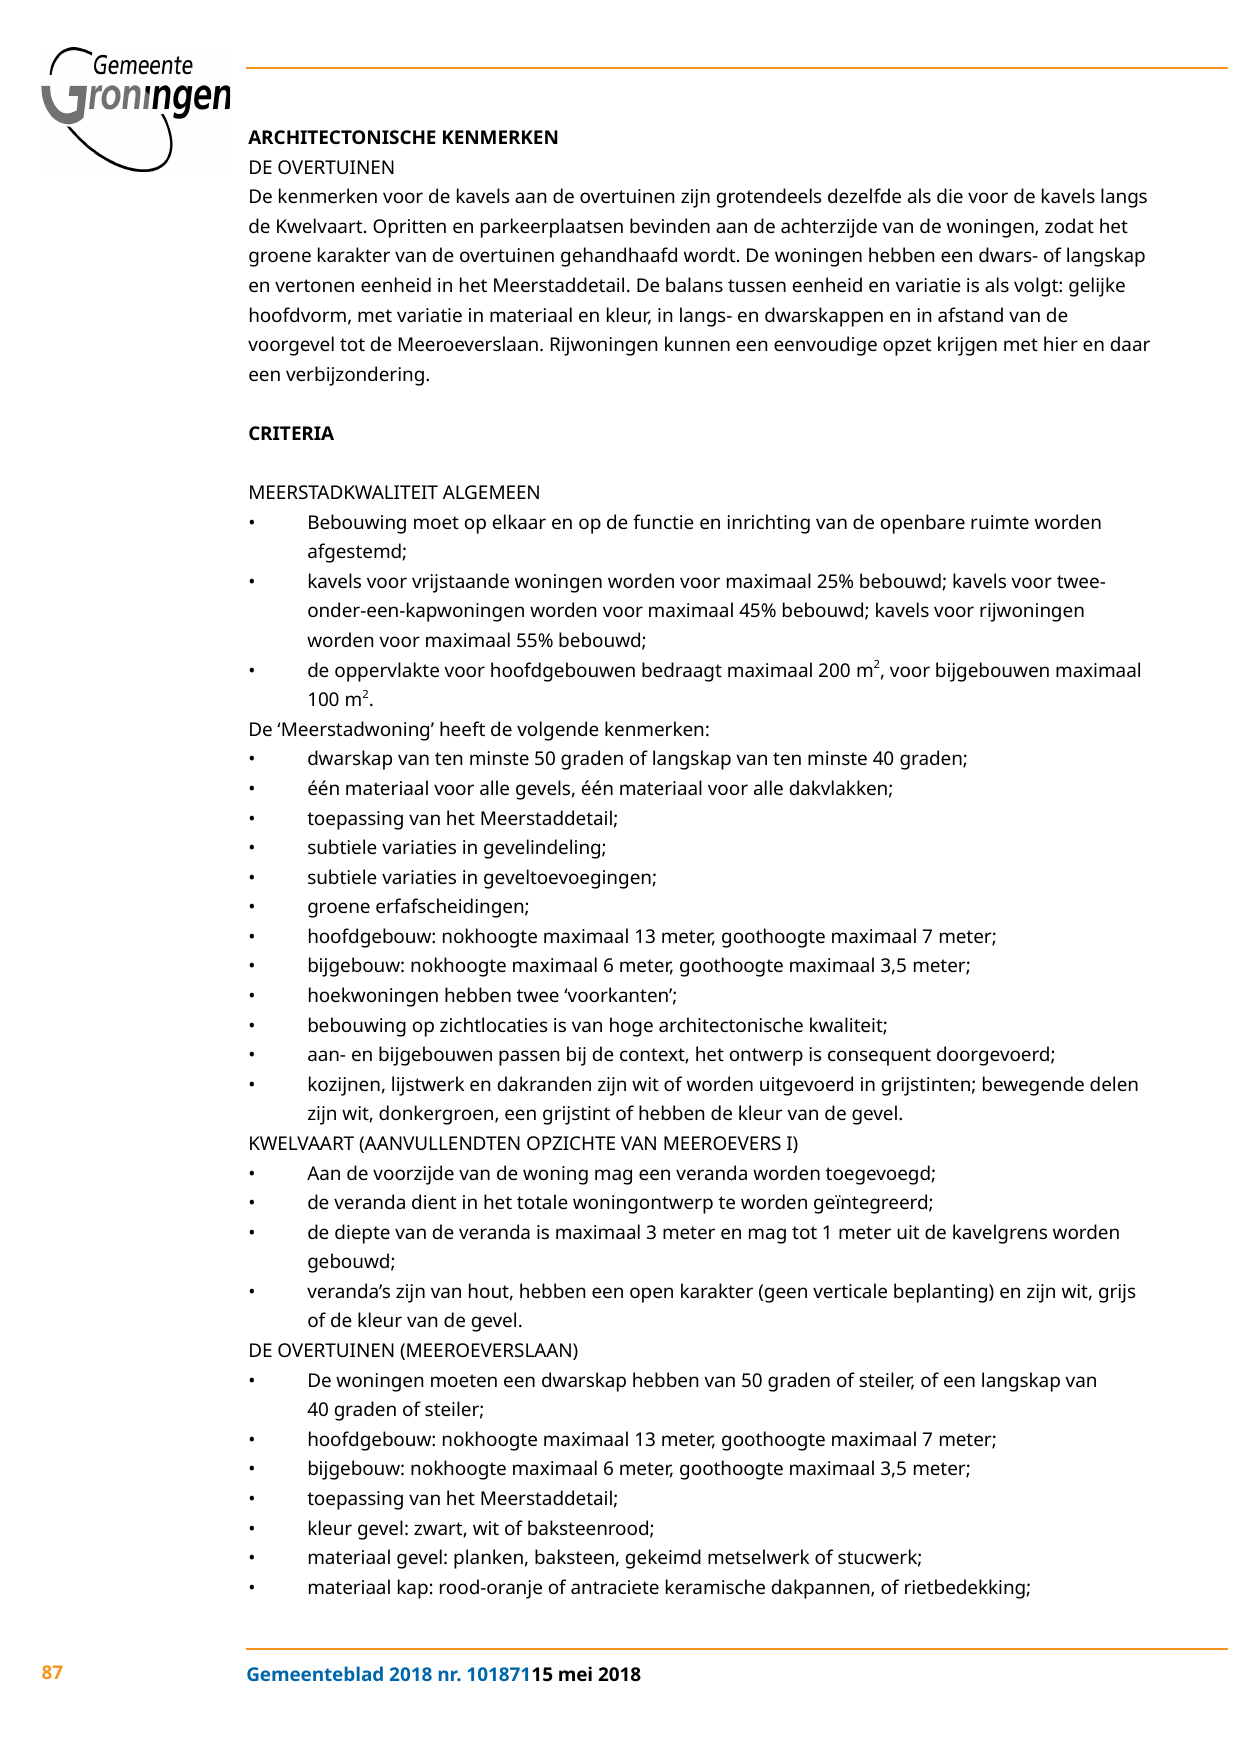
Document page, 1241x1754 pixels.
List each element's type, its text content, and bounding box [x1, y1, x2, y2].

list toepassing van het Meerstaddetail; [248, 805, 1152, 831]
list materiaal gevel: planken, baksteen, gekeimd metselwerk of stucwerk; [248, 1544, 1152, 1570]
list subtiele variaties in geveltoevoegingen; [248, 864, 1152, 890]
text De kenmerken voor de kavels aan de overtuinen zijn grotendeels dezelfde als die voor de kavels langs de Kwelvaart. Opritten en parkeerplaatsen bevinden aan de achterzijde van de woningen, zodat het groene karakter van de overtuinen gehandhaafd wordt. De woningen hebben een dwars- of langskap en vertonen eenheid in het Meerstaddetail. De balans tussen eenheid en variatie is als volgt: gelijke hoofdvorm, met variatie in materiaal en kleur, in langs- en dwarskappen en in afstand van de voorgevel tot de Meeroeverslaan. Rijwoningen kunnen een eenvoudige opzet krijgen met hier en daar een verbijzondering. [248, 183, 1152, 387]
list kleur gevel: zwart, wit of baksteenrood; [248, 1515, 1152, 1541]
text MEERSTADKWALITEIT ALGEMEEN [248, 479, 1152, 505]
list de oppervlakte voor hoofdgebouwen bedraagt maximaal 200 m2, voor bijgebouwen maximaal 100 m2. [248, 657, 1152, 712]
text CRITERIA [248, 420, 1152, 446]
list hoekwoningen hebben twee ‘voorkanten’; [248, 982, 1152, 1008]
list de diepte van de veranda is maximaal 3 meter en mag tot 1 meter uit de kavelgrens worden gebouwd; [248, 1219, 1152, 1274]
list hoofdgebouw: nokhoogte maximaal 13 meter, goothoogte maximaal 7 meter; [248, 923, 1152, 949]
list Bebouwing moet op elkaar en op de functie en inrichting van de openbare ruimte worden afgestemd; [248, 509, 1152, 564]
text ARCHITECTONISCHE KENMERKEN [248, 124, 1152, 150]
text DE OVERTUINEN (MEEROEVERSLAAN) [248, 1337, 1152, 1363]
list veranda’s zijn van hout, hebben een open karakter (geen verticale beplanting) en zijn wit, grijs of de kleur van de gevel. [248, 1278, 1152, 1333]
list materiaal kap: rood-oranje of antraciete keramische dakpannen, of rietbedekking; [248, 1574, 1152, 1600]
text De ‘Meerstadwoning’ heeft de volgende kenmerken: [248, 716, 1152, 742]
list hoofdgebouw: nokhoogte maximaal 13 meter, goothoogte maximaal 7 meter; [248, 1426, 1152, 1452]
list dwarskap van ten minste 50 graden of langskap van ten minste 40 graden; [248, 746, 1152, 771]
list Aan de voorzijde van de woning mag een veranda worden toegevoegd; [248, 1160, 1152, 1186]
text DE OVERTUINEN [248, 154, 1152, 180]
list kavels voor vrijstaande woningen worden voor maximaal 25% bebouwd; kavels voor twee-onder-een-kapwoningen worden voor maximaal 45% bebouwd; kavels voor rijwoningen worden voor maximaal 55% bebouwd; [248, 568, 1152, 653]
text KWELVAART (AANVULLENDTEN OPZICHTE VAN MEEROEVERS I) [248, 1130, 1152, 1156]
list aan- en bijgebouwen passen bij de context, het ontwerp is consequent doorgevoerd; [248, 1041, 1152, 1067]
list kozijnen, lijstwerk en dakranden zijn wit of worden uitgevoerd in grijstinten; bewegende delen zijn wit, donkergroen, een grijstint of hebben de kleur van de gevel. [248, 1071, 1152, 1126]
list bebouwing op zichtlocaties is van hoge architectonische kwaliteit; [248, 1012, 1152, 1038]
list de veranda dient in het totale woningontwerp te worden geïntegreerd; [248, 1189, 1152, 1215]
list één materiaal voor alle gevels, één materiaal voor alle dakvlakken; [248, 775, 1152, 801]
list subtiele variaties in gevelindeling; [248, 834, 1152, 860]
picture [41, 47, 231, 172]
list toepassing van het Meerstaddetail; [248, 1485, 1152, 1511]
list groene erfafscheidingen; [248, 893, 1152, 919]
list De woningen moeten een dwarskap hebben van 50 graden of steiler, of een langskap van 40 graden of steiler; [248, 1367, 1152, 1422]
list bijgebouw: nokhoogte maximaal 6 meter, goothoogte maximaal 3,5 meter; [248, 1456, 1152, 1481]
list bijgebouw: nokhoogte maximaal 6 meter, goothoogte maximaal 3,5 meter; [248, 953, 1152, 978]
